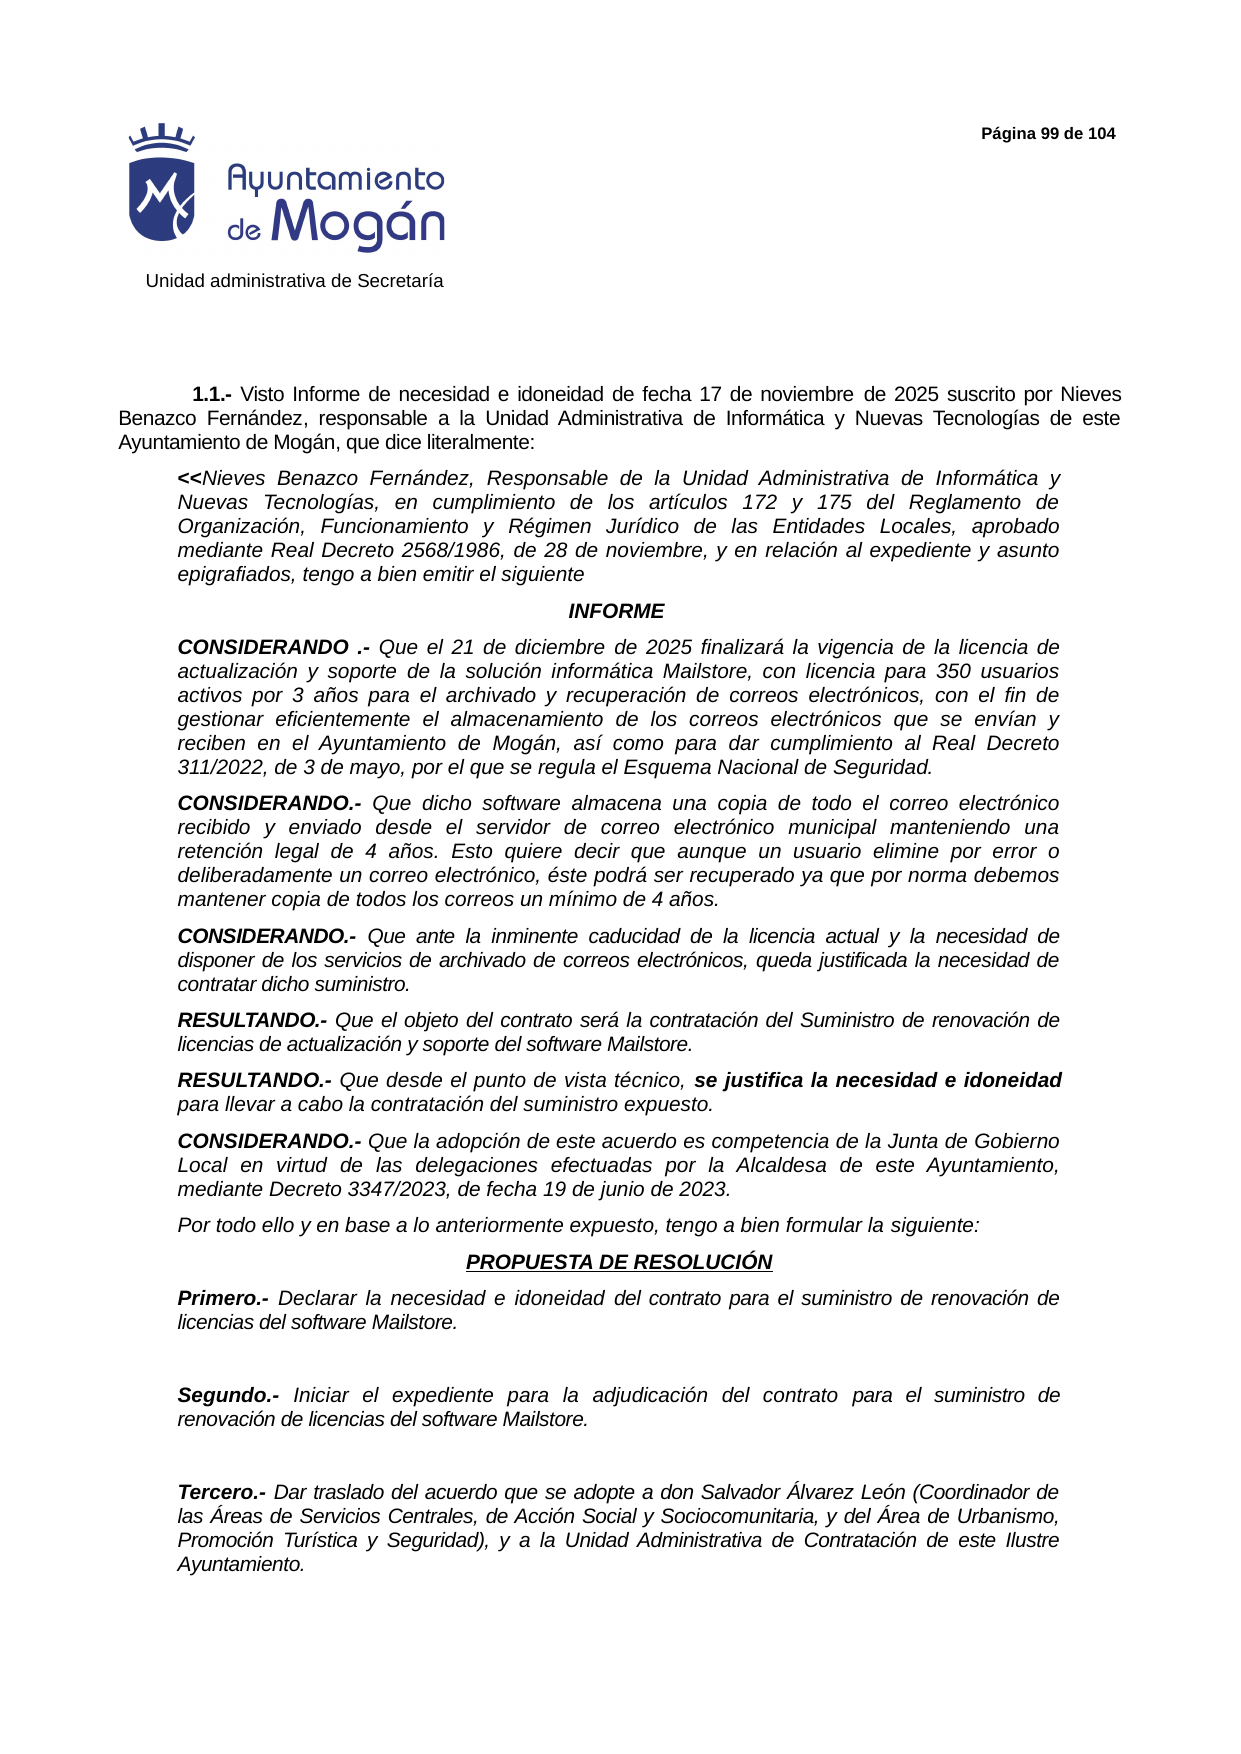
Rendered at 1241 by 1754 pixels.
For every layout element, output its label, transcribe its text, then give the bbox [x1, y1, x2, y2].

text INFORME [177, 598, 1063, 622]
text CONSIDERANDO.- Que ante la inminente caducidad de la licencia actual y la necesidad de disponer de los servicios de archivado de correos electrónicos, queda justificada la necesidad de contratar dicho suministro. [177, 923, 1063, 995]
picture [128, 123, 445, 259]
text Primero.- Declarar la necesidad e idoneidad del contrato para el suministro de renovación de licencias del software Mailstore. [177, 1286, 1063, 1334]
text Tercero.- Dar traslado del acuerdo que se adopte a don Salvador Álvarez León (Coordinador de las Áreas de Servicios Centrales, de Acción Social y Sociocomunitaria, y del Área de Urbanismo, Promoción Turística y Seguridad), y a la Unidad Administrativa de Contratación de este Ilustre Ayuntamiento. [177, 1480, 1063, 1576]
text CONSIDERANDO .- Que el 21 de diciembre de 2025 finalizará la vigencia de la licencia de actualización y soporte de la solución informática Mailstore, con licencia para 350 usuarios activos por 3 años para el archivado y recuperación de correos electrónicos, con el fin de gestionar eficientemente el almacenamiento de los correos electrónicos que se envían y reciben en el Ayuntamiento de Mogán, así como para dar cumplimiento al Real Decreto 311/2022, de 3 de mayo, por el que se regula el Esquema Nacional de Seguridad. [177, 635, 1063, 779]
text Por todo ello y en base a lo anteriormente expuesto, tengo a bien formular la siguiente: [177, 1213, 1063, 1237]
text CONSIDERANDO.- Que la adopción de este acuerdo es competencia de la Junta de Gobierno Local en virtud de las delegaciones efectuadas por la Alcaldesa de este Ayuntamiento, mediante Decreto 3347/2023, de fecha 19 de junio de 2023. [177, 1129, 1063, 1201]
text RESULTANDO.- Que desde el punto de vista técnico, se justifica la necesidad e idoneidad para llevar a cabo la contratación del suministro expuesto. [177, 1068, 1063, 1116]
text Segundo.- Iniciar el expediente para la adjudicación del contrato para el suministro de renovación de licencias del software Mailstore. [177, 1383, 1063, 1431]
text 1.1.- Visto Informe de necesidad e idoneidad de fecha 17 de noviembre de 2025 suscrito por Nieves Benazco Fernández, responsable a la Unidad Administrativa de Informática y Nuevas Tecnologías de este Ayuntamiento de Mogán, que dice literalmente: [118, 382, 1122, 454]
text CONSIDERANDO.- Que dicho software almacena una copia de todo el correo electrónico recibido y enviado desde el servidor de correo electrónico municipal manteniendo una retención legal de 4 años. Esto quiere decir que aunque un usuario elimine por error o deliberadamente un correo electrónico, éste podrá ser recuperado ya que por norma debemos mantener copia de todos los correos un mínimo de 4 años. [177, 791, 1063, 911]
text PROPUESTA DE RESOLUCIÓN [177, 1249, 1063, 1273]
text RESULTANDO.- Que el objeto del contrato será la contratación del Suministro de renovación de licencias de actualización y soporte del software Mailstore. [177, 1008, 1063, 1056]
text <<Nieves Benazco Fernández, Responsable de la Unidad Administrativa de Informática y Nuevas Tecnologías, en cumplimiento de los artículos 172 y 175 del Reglamento de Organización, Funcionamiento y Régimen Jurídico de las Entidades Locales, aprobado mediante Real Decreto 2568/1986, de 28 de noviembre, y en relación al expediente y asunto epigrafiados, tengo a bien emitir el siguiente [177, 466, 1063, 586]
